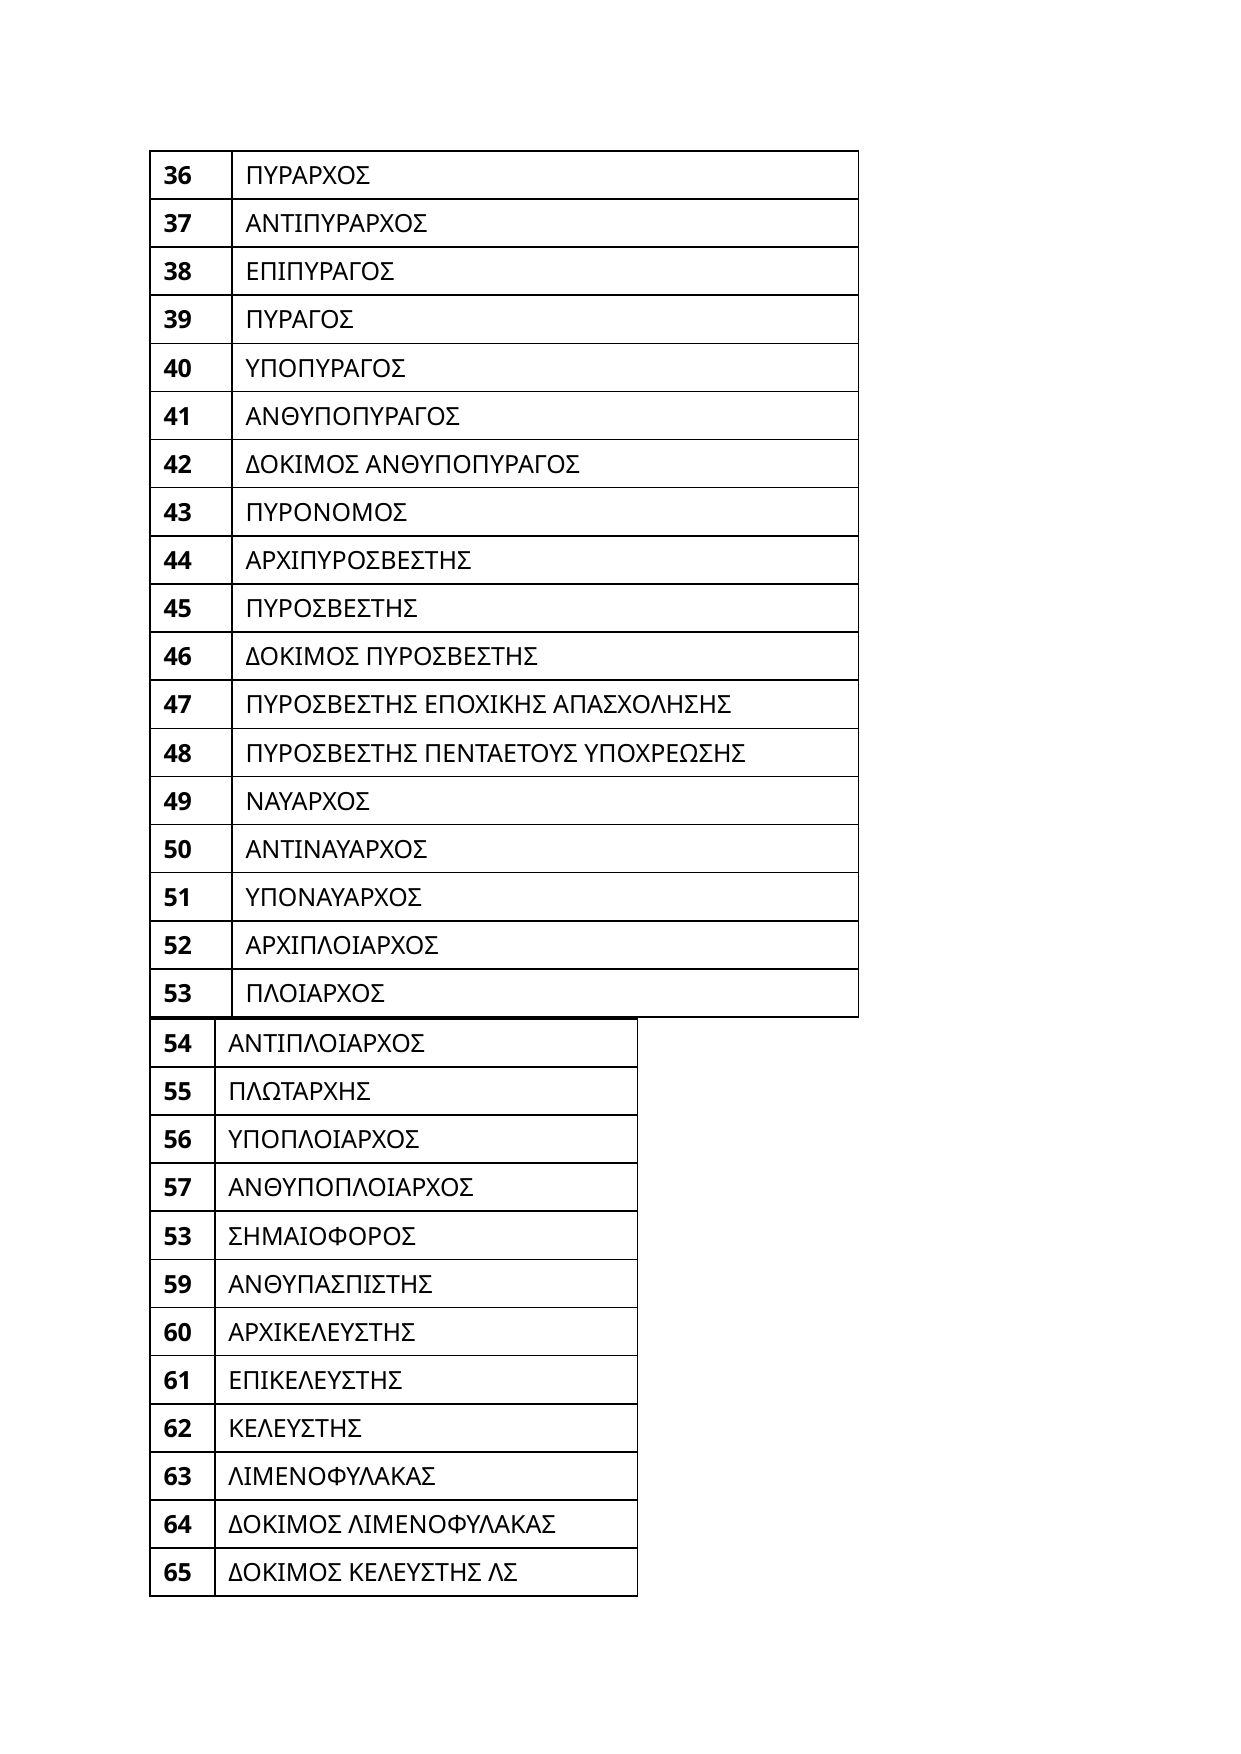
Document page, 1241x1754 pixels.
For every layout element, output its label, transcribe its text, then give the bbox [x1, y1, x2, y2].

table_cell ΕΠΙΚΕΛΕΥΣΤΗΣ [216, 1356, 637, 1403]
table_cell 57 [151, 1164, 214, 1210]
table_cell ΑΝΘΥΠΟΠΥΡΑΓΟΣ [233, 392, 858, 439]
table_cell ΔΟΚΙΜΟΣ ΚΕΛΕΥΣΤΗΣ ΛΣ [216, 1549, 637, 1595]
table_header ΑΝΤΙΠΛΟΙΑΡΧΟΣ [216, 1020, 637, 1066]
table_cell 48 [151, 729, 231, 776]
table_cell ΠΥΡΟΣΒΕΣΤΗΣ [233, 585, 858, 631]
table_cell 56 [151, 1116, 214, 1162]
table_cell ΛΙΜΕΝΟΦΥΛΑΚΑΣ [216, 1453, 637, 1499]
table_cell 50 [151, 825, 231, 872]
table_cell 46 [151, 633, 231, 679]
table_header 54 [151, 1020, 214, 1066]
table_cell 60 [151, 1308, 214, 1355]
table_cell ΑΡΧΙΠΥΡΟΣΒΕΣΤΗΣ [233, 537, 858, 583]
table_cell ΑΡΧΙΚΕΛΕΥΣΤΗΣ [216, 1308, 637, 1355]
table_cell ΥΠΟΠΛΟΙΑΡΧΟΣ [216, 1116, 637, 1162]
table_cell 36 [151, 152, 231, 198]
table_cell 62 [151, 1405, 214, 1451]
table_cell ΑΝΤΙΠΥΡΑΡΧΟΣ [233, 200, 858, 246]
table_cell 47 [151, 681, 231, 727]
table_cell 45 [151, 585, 231, 631]
table_cell ΥΠΟΝΑΥΑΡΧΟΣ [233, 873, 858, 920]
table_cell ΣΗΜΑΙΟΦΟΡΟΣ [216, 1212, 637, 1258]
table_cell 64 [151, 1501, 214, 1547]
table_cell ΠΛΟΙΑΡΧΟΣ [233, 970, 858, 1016]
table_cell 53 [151, 1212, 214, 1258]
table_cell ΥΠΟΠΥΡΑΓΟΣ [233, 344, 858, 391]
table_cell 38 [151, 248, 231, 294]
table_cell ΑΝΘΥΠΟΠΛΟΙΑΡΧΟΣ [216, 1164, 637, 1210]
table_cell 63 [151, 1453, 214, 1499]
table_cell 39 [151, 296, 231, 342]
table_cell 55 [151, 1068, 214, 1114]
table_cell 43 [151, 488, 231, 535]
table_cell ΑΡΧΙΠΛΟΙΑΡΧΟΣ [233, 922, 858, 968]
table_cell 65 [151, 1549, 214, 1595]
table_cell ΑΝΘΥΠΑΣΠΙΣΤΗΣ [216, 1260, 637, 1307]
table_cell ΠΥΡΑΡΧΟΣ [233, 152, 858, 198]
table_cell ΠΥΡΟΣΒΕΣΤΗΣ ΠΕΝΤΑΕΤΟΥΣ ΥΠΟΧΡΕΩΣΗΣ [233, 729, 858, 776]
table_cell 40 [151, 344, 231, 391]
table_cell ΠΛΩΤΑΡΧΗΣ [216, 1068, 637, 1114]
table_cell ΔΟΚΙΜΟΣ ΛΙΜΕΝΟΦΥΛΑΚΑΣ [216, 1501, 637, 1547]
table_cell 37 [151, 200, 231, 246]
table_cell ΠΥΡΑΓΟΣ [233, 296, 858, 342]
table_cell 52 [151, 922, 231, 968]
table_cell 49 [151, 777, 231, 824]
table_cell ΔΟΚΙΜΟΣ ΠΥΡΟΣΒΕΣΤΗΣ [233, 633, 858, 679]
table_cell 53 [151, 970, 231, 1016]
table_cell ΠΥΡΟΝΟΜΟΣ [233, 488, 858, 535]
table_cell ΑΝΤΙΝΑΥΑΡΧΟΣ [233, 825, 858, 872]
table_cell 59 [151, 1260, 214, 1307]
table_cell ΚΕΛΕΥΣΤΗΣ [216, 1405, 637, 1451]
table_cell ΠΥΡΟΣΒΕΣΤΗΣ ΕΠΟΧΙΚΗΣ ΑΠΑΣΧΟΛΗΣΗΣ [233, 681, 858, 727]
table_cell 51 [151, 873, 231, 920]
table_cell 44 [151, 537, 231, 583]
table_cell 61 [151, 1356, 214, 1403]
table_cell ΔΟΚΙΜΟΣ ΑΝΘΥΠΟΠΥΡΑΓΟΣ [233, 440, 858, 487]
table_cell ΝΑΥΑΡΧΟΣ [233, 777, 858, 824]
table_cell 42 [151, 440, 231, 487]
table_cell 41 [151, 392, 231, 439]
table_cell ΕΠΙΠΥΡΑΓΟΣ [233, 248, 858, 294]
